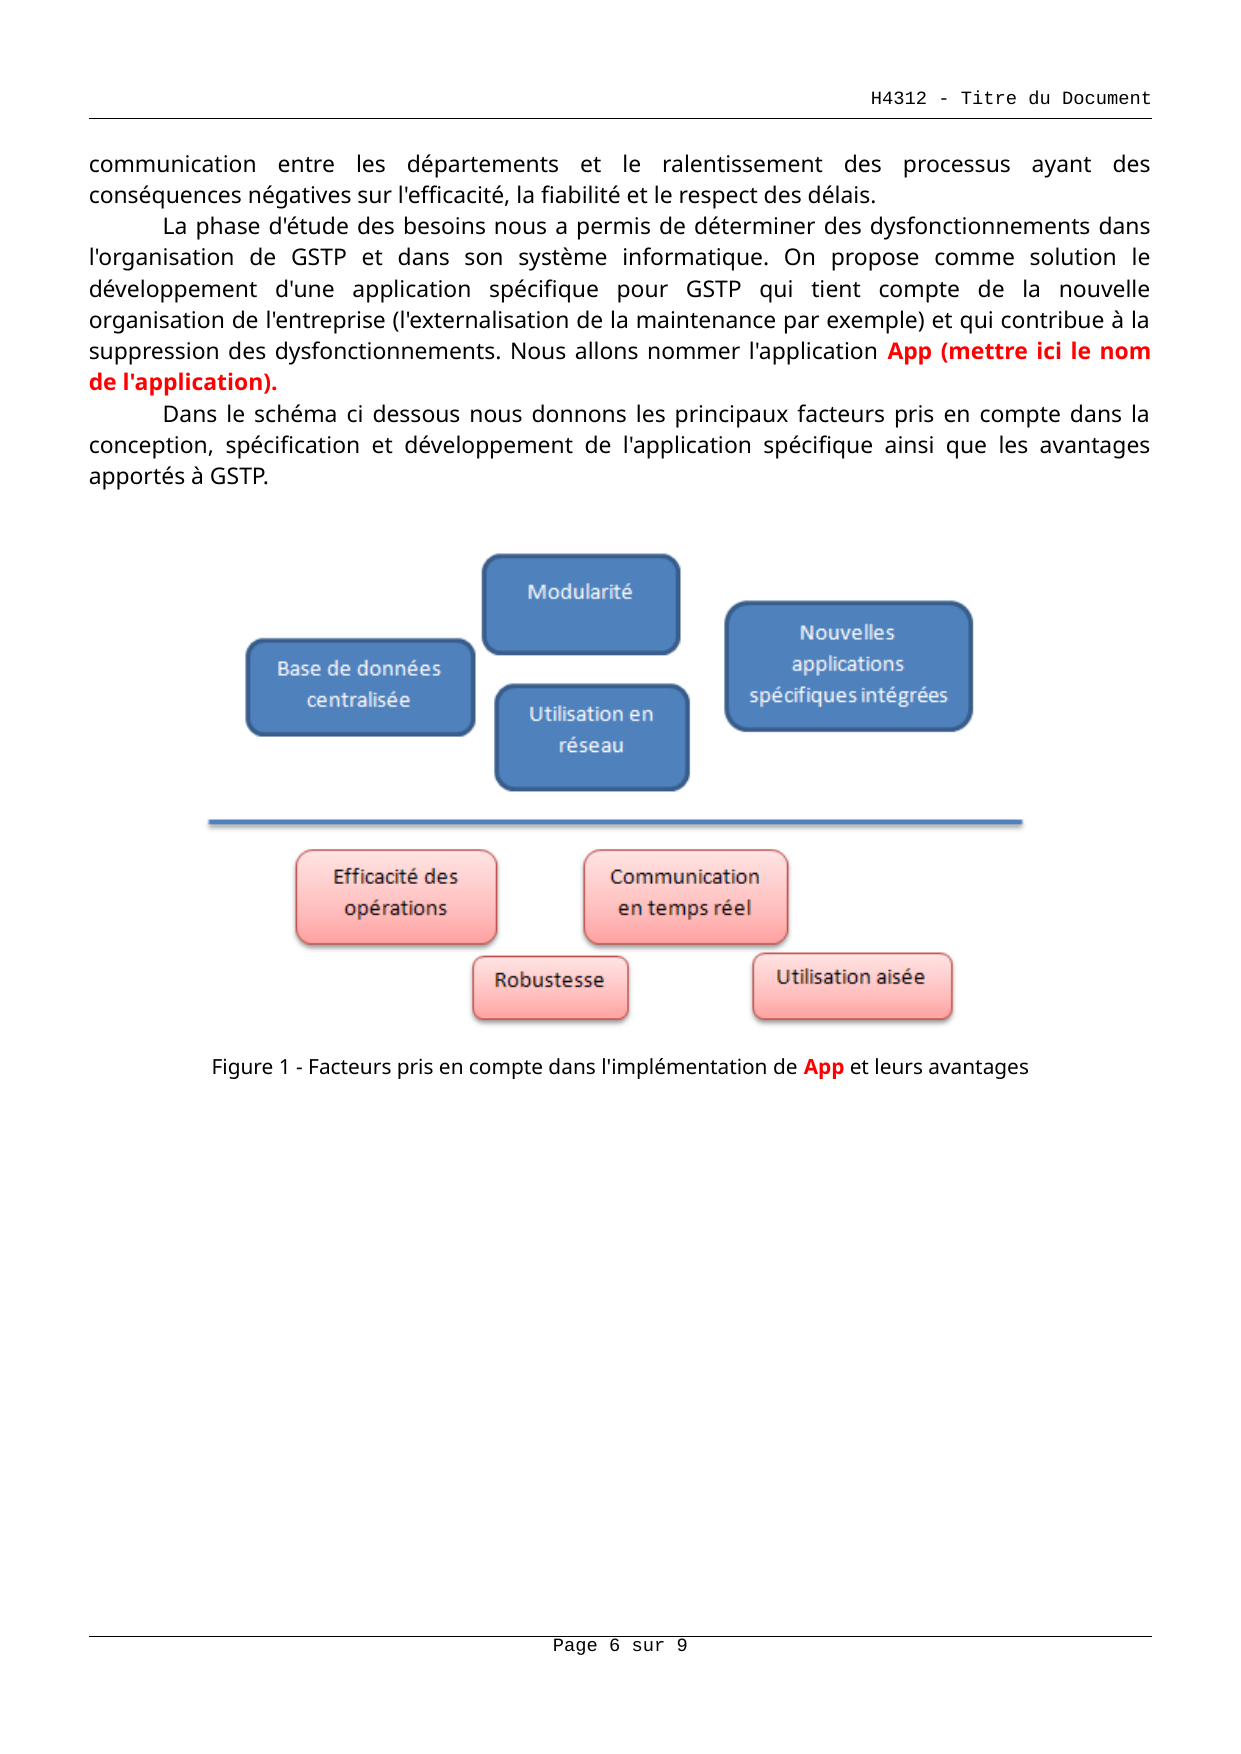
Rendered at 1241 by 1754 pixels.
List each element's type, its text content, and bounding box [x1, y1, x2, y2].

text communication entre les départements et le ralentissement des processus ayant des conséquences négatives sur l'efficacité, la fiabilité et le respect des délais. [88, 147, 1152, 210]
text Figure 1 - Facteurs pris en compte dans l'implémentation de App et leurs avantages [191, 1053, 1049, 1081]
text Dans le schéma ci dessous nous donnons les principaux facteurs pris en compte dans la conception, spécification et développement de l'application spécifique ainsi que les avantages apportés à GSTP. [88, 397, 1152, 491]
text La phase d'étude des besoins nous a permis de déterminer des dysfonctionnements dans l'organisation de GSTP et dans son système informatique. On propose comme solution le développement d'une application spécifique pour GSTP qui tient compte de la nouvelle organisation de l'entreprise (l'externalisation de la maintenance par exemple) et qui contribue à la suppression des dysfonctionnements. Nous allons nommer l'application App (mettre ici le nom de l'application). [88, 210, 1152, 397]
picture [191, 535, 1050, 1053]
